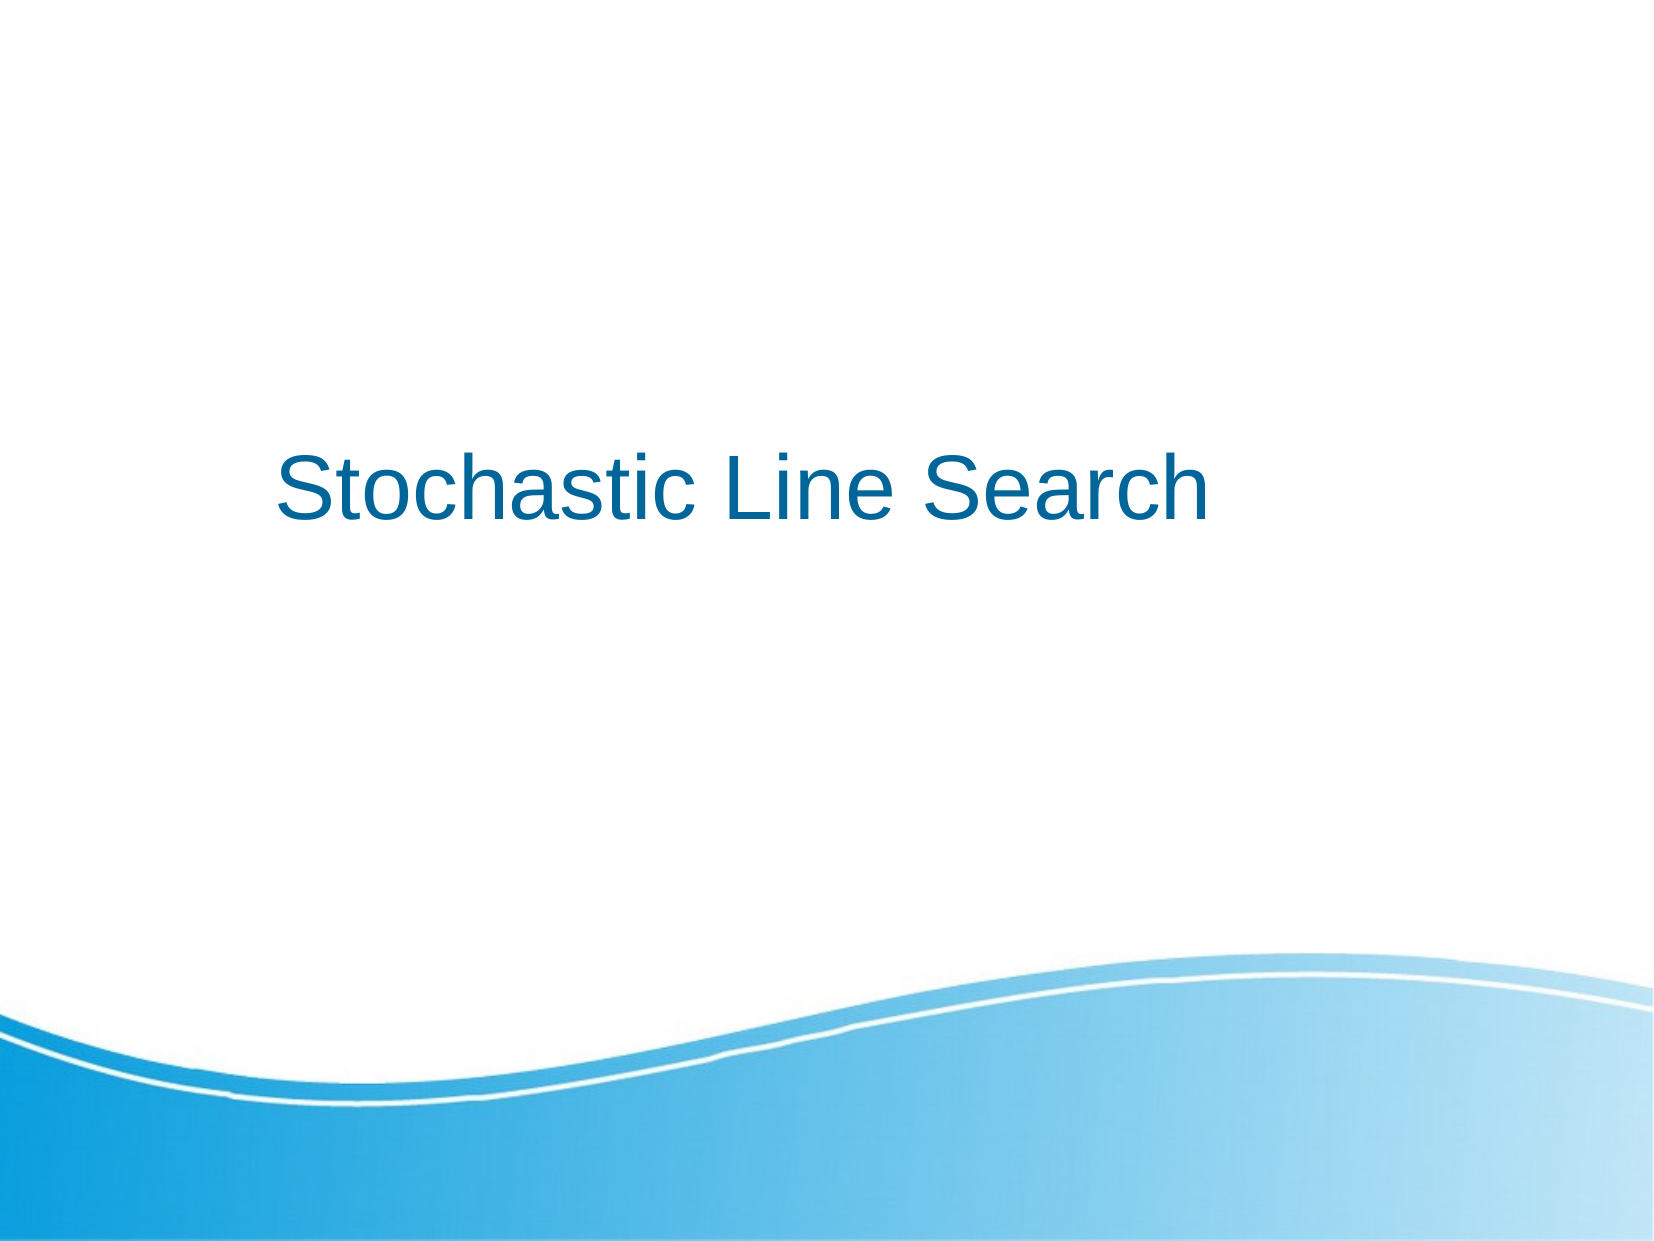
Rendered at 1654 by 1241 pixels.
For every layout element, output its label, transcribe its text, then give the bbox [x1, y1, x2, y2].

picture [0, 952, 1654, 1241]
title Stochastic Line Search [0, 384, 1489, 592]
picture [85, 1053, 95, 1059]
